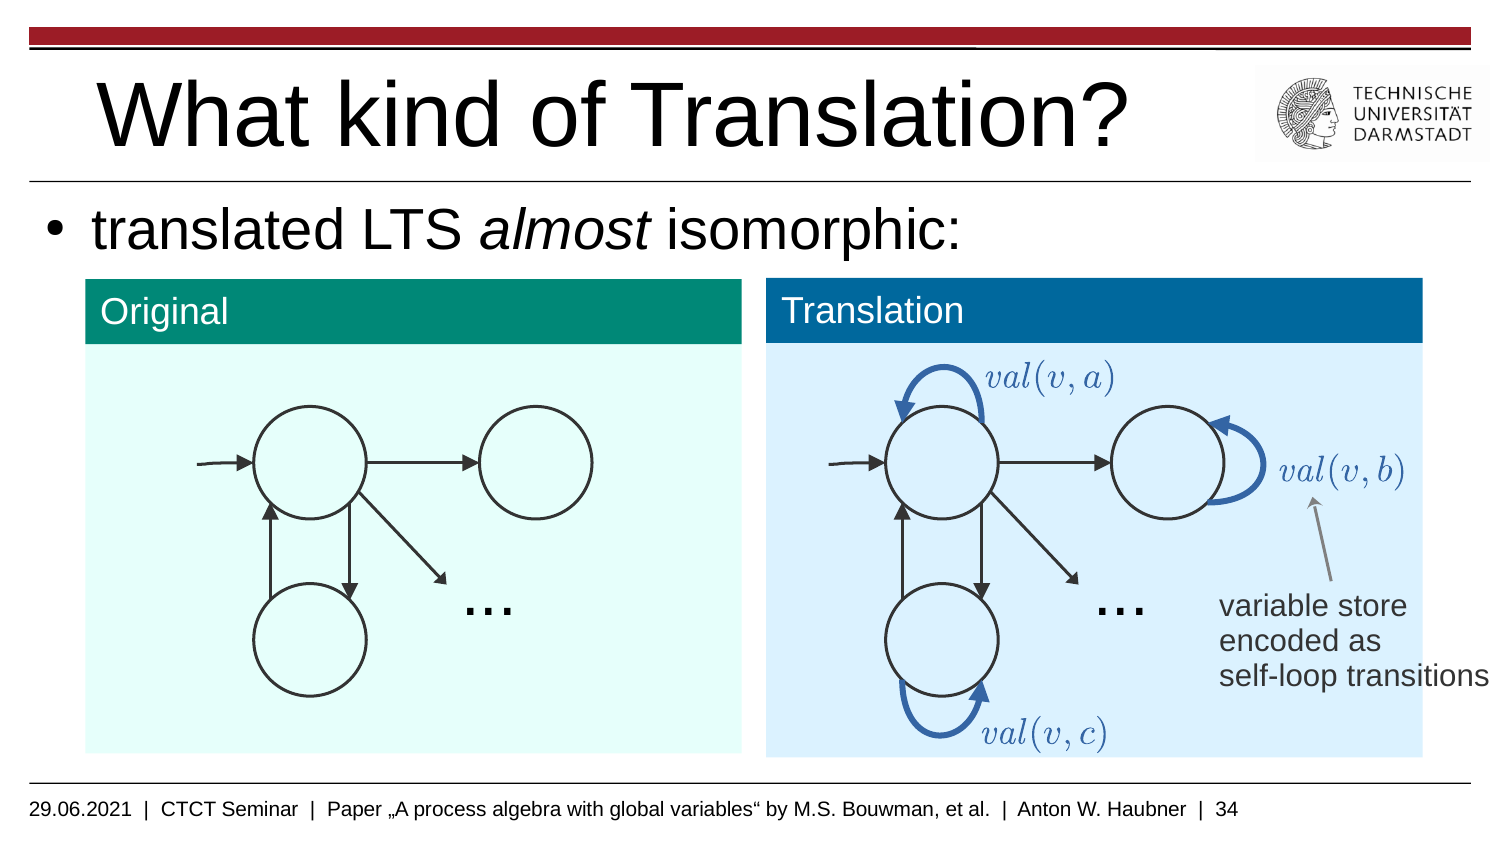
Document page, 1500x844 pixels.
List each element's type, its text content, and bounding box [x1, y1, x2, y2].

picture [1255, 65, 1490, 162]
list translated LTS almost isomorphic: [29, 197, 1471, 263]
text_box [766, 343, 1423, 758]
title What kind of Translation? [29, 63, 1199, 167]
text_box Original [85, 279, 742, 345]
text_box [85, 345, 742, 754]
text_box ... [446, 547, 536, 637]
text_box Translation [766, 277, 1423, 343]
text_box variable store encoded as self-loop transitions [1204, 581, 1500, 701]
text_box ... [1078, 547, 1168, 637]
